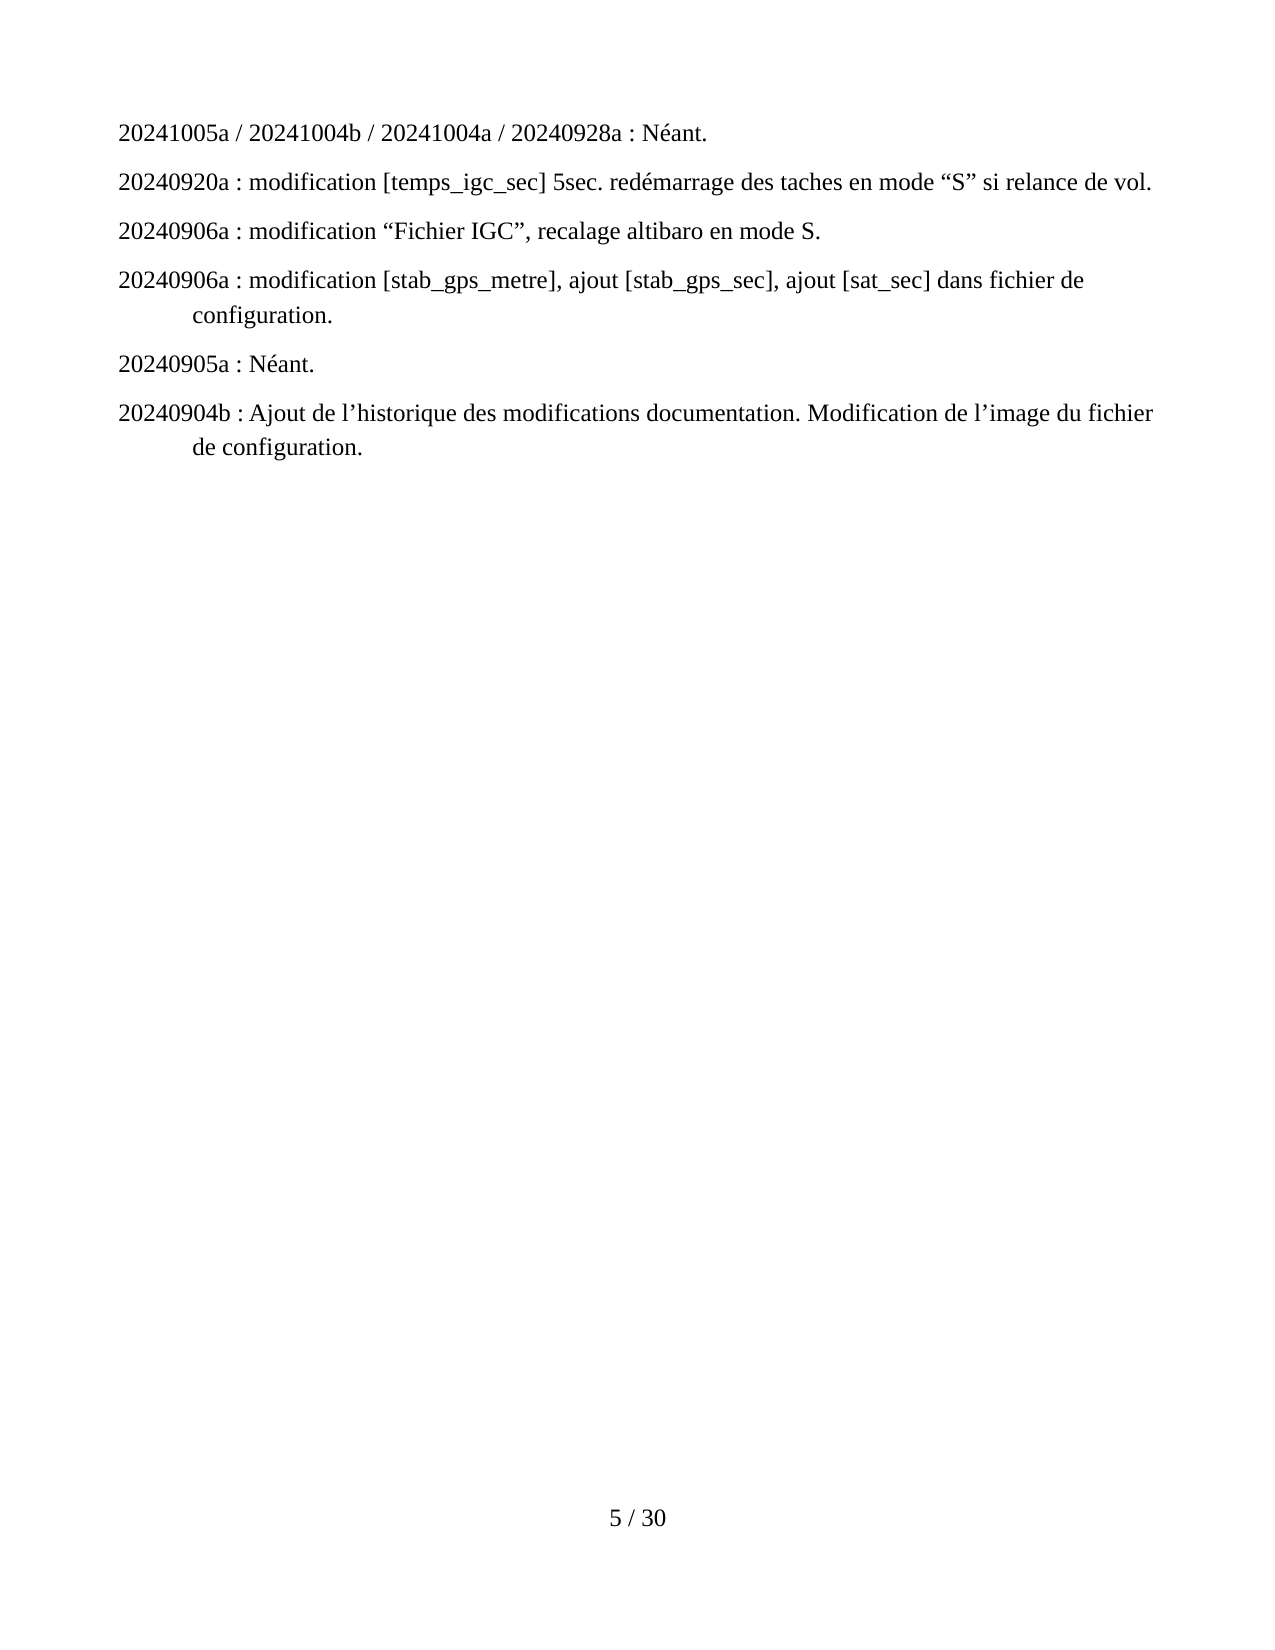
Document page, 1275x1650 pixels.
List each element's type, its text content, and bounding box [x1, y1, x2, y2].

text 20240906a : modification “Fichier IGC”, recalage altibaro en mode S. [118, 216, 1157, 245]
text 20240906a : modification [stab_gps_metre], ajout [stab_gps_sec], ajout [sat_sec] dans fichier de configuration. [118, 265, 1157, 328]
text 20240920a : modification [temps_igc_sec] 5sec. redémarrage des taches en mode “S” si relance de vol. [118, 167, 1157, 196]
text 20240904b : Ajout de l’historique des modifications documentation. Modification de l’image du fichier de configuration. [118, 398, 1157, 461]
text 20241005a / 20241004b / 20241004a / 20240928a : Néant. [118, 118, 1157, 147]
text 20240905a : Néant. [118, 349, 1157, 378]
